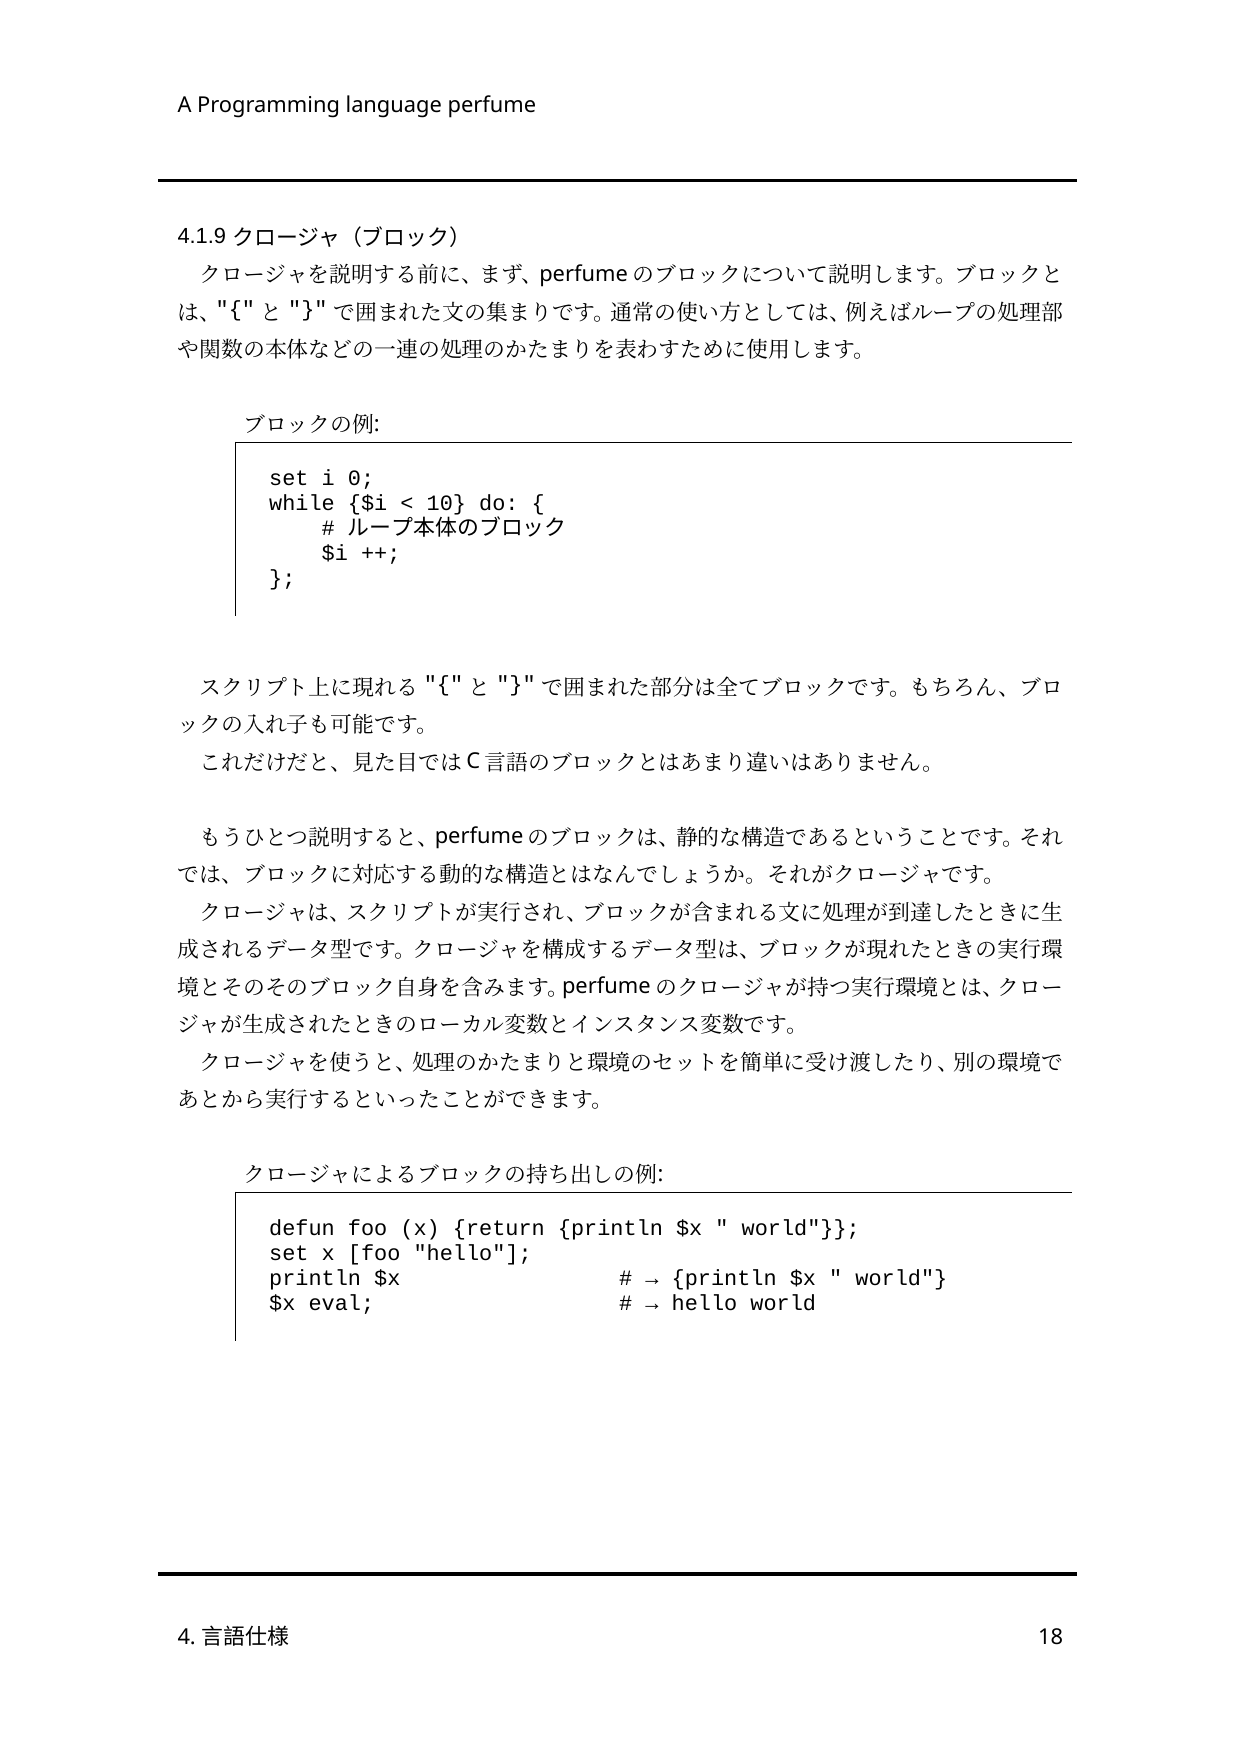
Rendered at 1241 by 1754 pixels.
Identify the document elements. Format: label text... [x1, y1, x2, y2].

subtitle 4.1.9 クロージャ（ブロック） [177, 217, 1063, 254]
table_header defun foo (x) {return {println $x " world"}}; set x [foo "hello"]; println $x # → {println $x " world"} $x eval; # → hello world [236, 1193, 1072, 1341]
text クロージャは、スクリプトが実行され、ブロックが含まれる文に処理が到達したときに生成されるデータ型です。クロージャを構成するデータ型は、ブロックが現れたときの実行環境とそのそのブロック自身を含みます。perfumeのクロージャが持つ実行環境とは、クロージャが生成されたときのローカル変数とインスタンス変数です。 [177, 892, 1063, 1042]
text クロージャを使うと、処理のかたまりと環境のセットを簡単に受け渡したり、別の環境であとから実行するといったことができます。 [177, 1042, 1063, 1117]
text スクリプト上に現れる "{" と "}" で囲まれた部分は全てブロックです。もちろん、ブロックの入れ子も可能です。 [177, 667, 1063, 742]
text クロージャを説明する前に、まず、perfumeのブロックについて説明します。ブロックとは、"{" と "}" で囲まれた文の集まりです。通常の使い方としては、例えばループの処理部や関数の本体などの一連の処理のかたまりを表わすために使用します。 [177, 254, 1063, 367]
text もうひとつ説明すると、perfumeのブロックは、静的な構造であるということです。それでは、ブロックに対応する動的な構造とはなんでしょうか。それがクロージャです。 [177, 817, 1063, 892]
table_header set i 0; while {$i < 10} do: { # ループ本体のブロック $i ++; }; [236, 443, 1072, 616]
text クロージャによるブロックの持ち出しの例: [243, 1154, 1063, 1192]
text ブロックの例: [243, 404, 1063, 442]
text これだけだと、見た目ではC言語のブロックとはあまり違いはありません。 [177, 742, 1063, 779]
